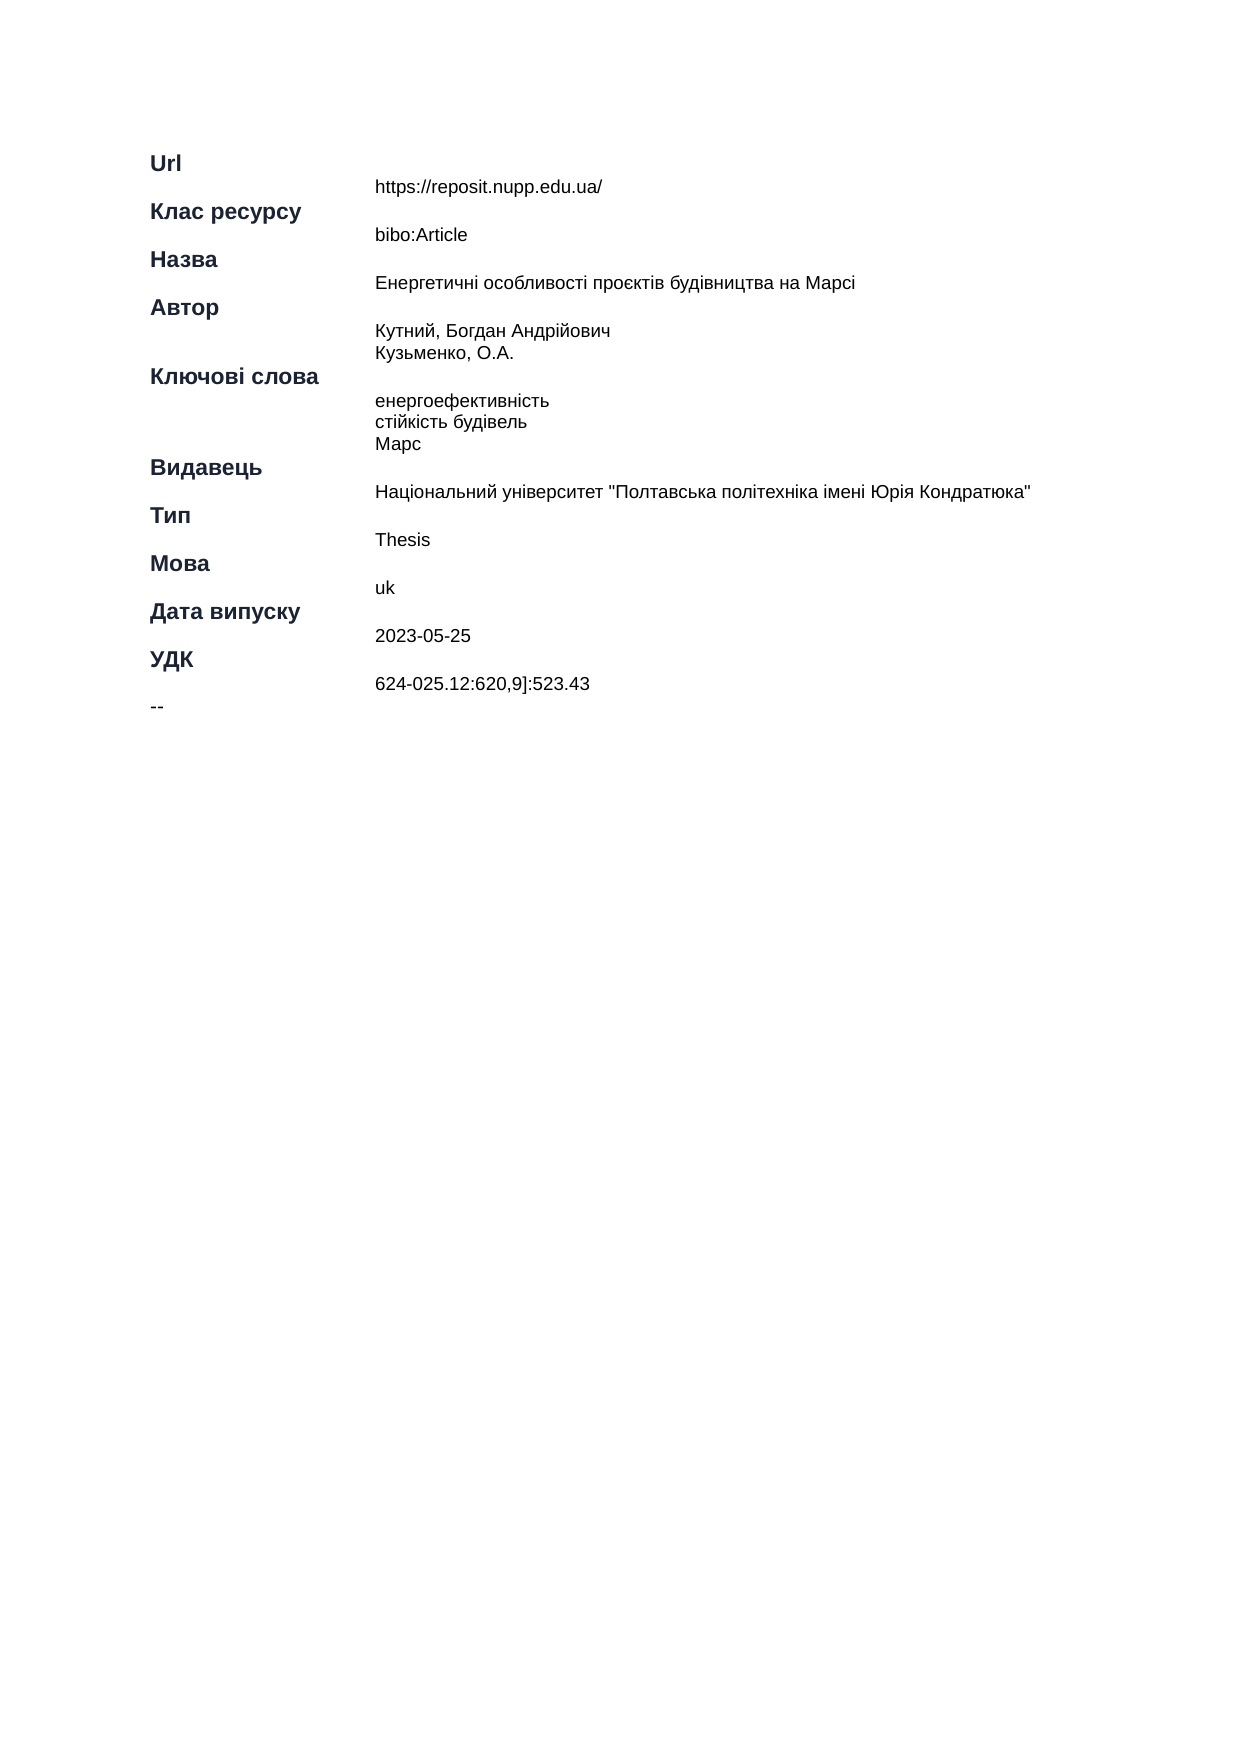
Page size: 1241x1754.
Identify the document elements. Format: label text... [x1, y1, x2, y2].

text uk [375, 576, 1090, 598]
text Енергетичні особливості проєктів будівництва на Марсі [375, 272, 1090, 294]
text Url [150, 150, 1090, 176]
text Кузьменко, О.А. [375, 342, 1090, 363]
text 624-025.12:620,9]:523.43 [375, 672, 1090, 694]
text Видавець [150, 454, 1090, 481]
text -- [150, 694, 1090, 718]
text Марс [375, 433, 1090, 454]
text Автор [150, 294, 1090, 320]
text Тип [150, 502, 1090, 528]
text Назва [150, 246, 1090, 272]
text bibo:Article [375, 224, 1090, 246]
text 2023-05-25 [375, 624, 1090, 646]
text Національний університет "Полтавська політехніка імені Юрія Кондратюка" [375, 481, 1090, 502]
text https://reposit.nupp.edu.ua/ [375, 176, 1090, 198]
text УДК [150, 646, 1090, 672]
text Thesis [375, 528, 1090, 550]
text Ключові слова [150, 363, 1090, 389]
text Кутний, Богдан Андрійович [375, 320, 1090, 342]
text енергоефективність [375, 389, 1090, 411]
text Дата випуску [150, 598, 1090, 624]
text Клас ресурсу [150, 198, 1090, 224]
text стійкість будівель [375, 411, 1090, 433]
text Мова [150, 550, 1090, 576]
